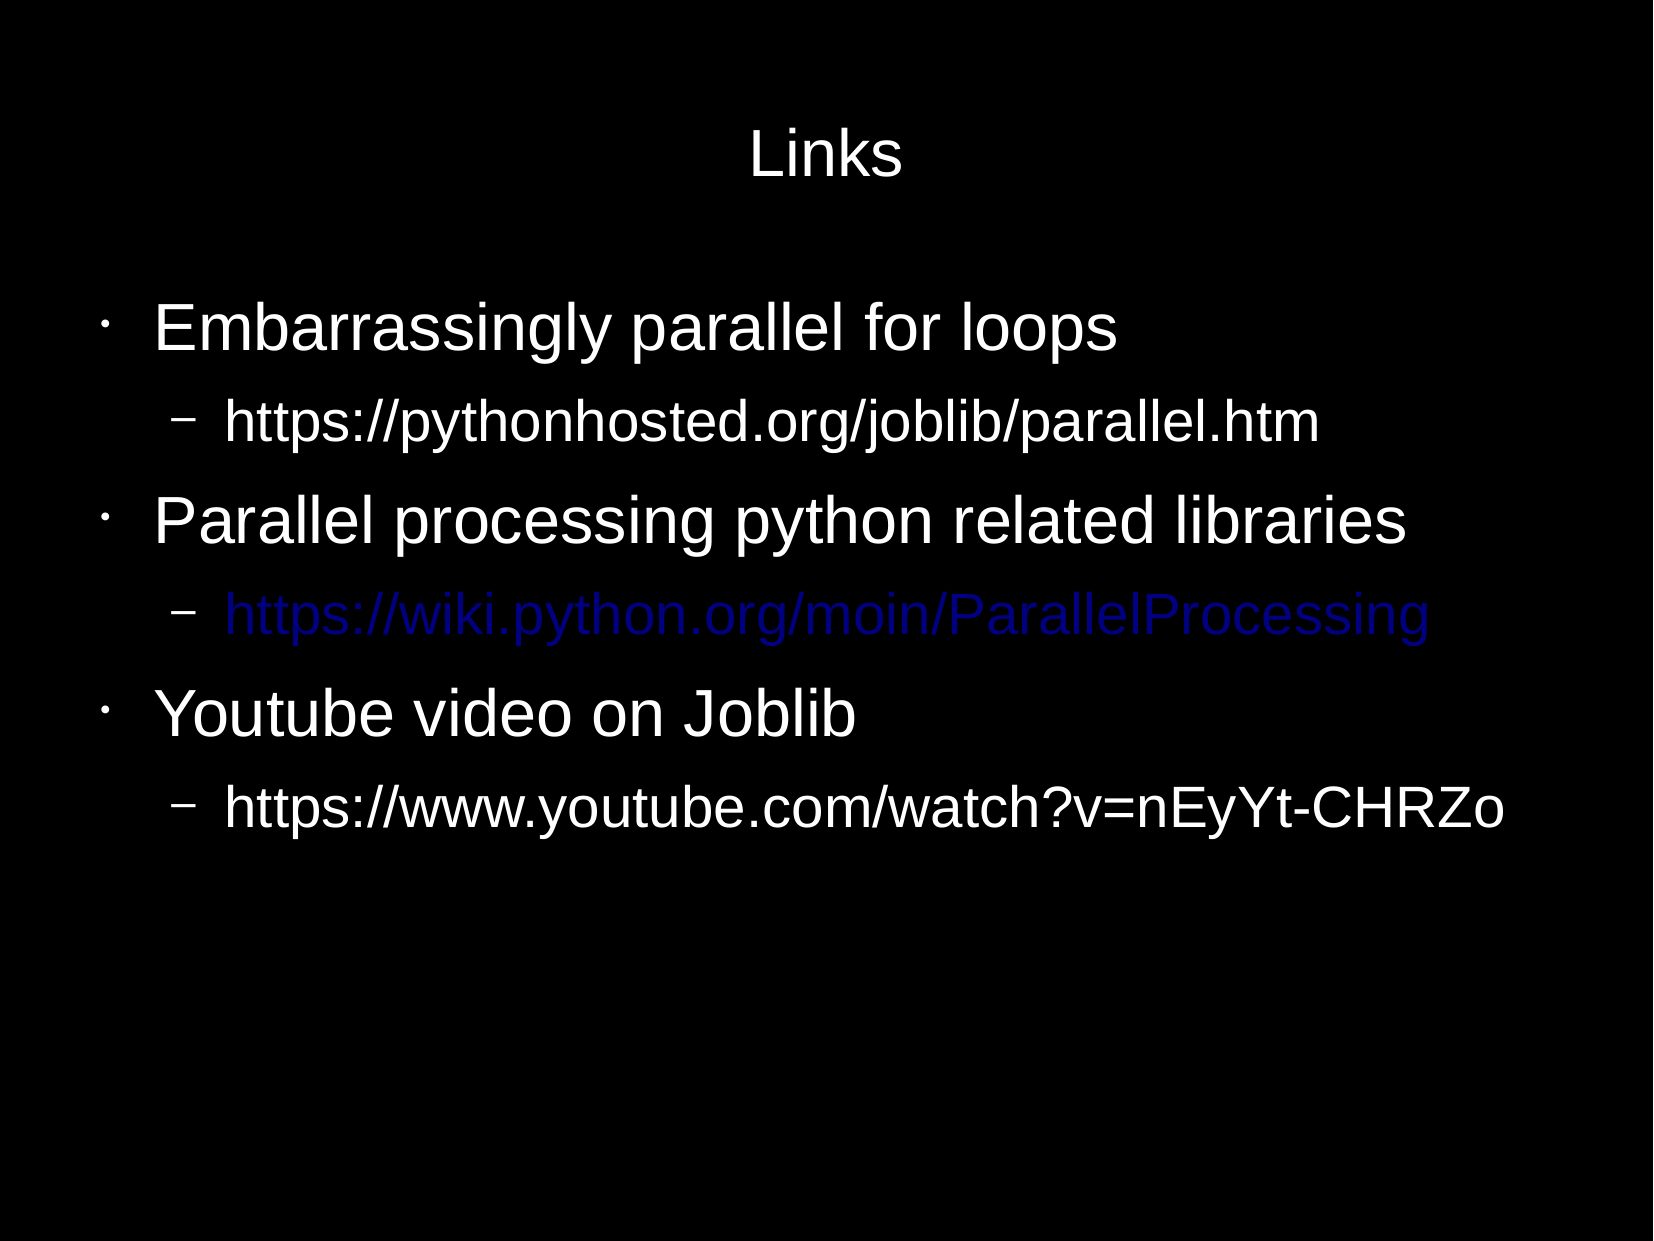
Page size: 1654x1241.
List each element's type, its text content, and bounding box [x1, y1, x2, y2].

title Links [82, 49, 1571, 257]
list Embarrassingly parallel for loops https://pythonhosted.org/joblib/parallel.htm Parallel processing python related libraries https://wiki.python.org/moin/ParallelProcessing Youtube video on Joblib https://www.youtube.com/watch?v=nEyYt-CHRZo [82, 290, 1571, 1010]
